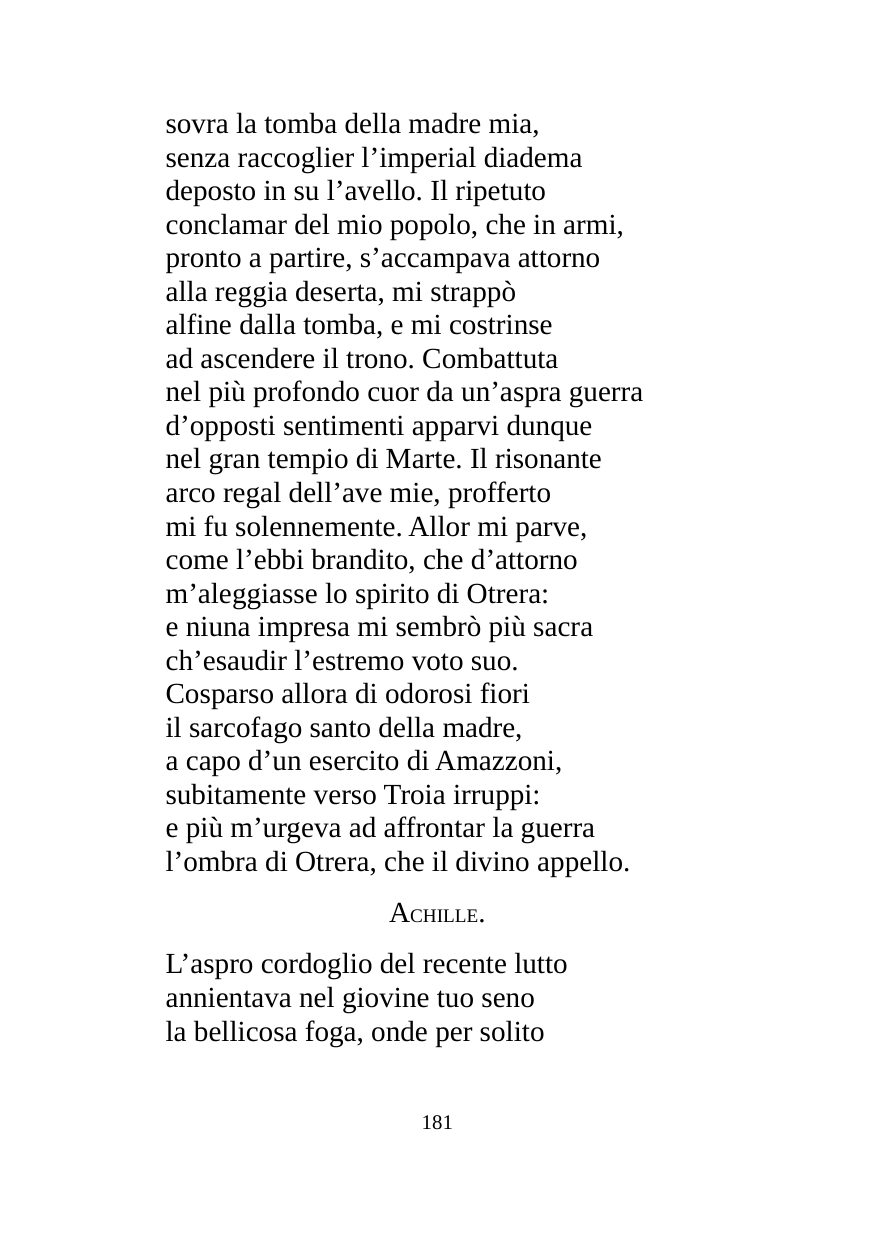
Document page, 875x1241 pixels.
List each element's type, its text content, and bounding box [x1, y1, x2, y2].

text Achille. [106, 895, 768, 929]
text sovra la tomba della madre mia, senza raccoglier l’imperial diadema deposto in su l’avello. Il ripetuto conclamar del mio popolo, che in armi, pronto a partire, s’accampava attorno alla reggia deserta, mi strappò alfine dalla tomba, e mi costrinse ad ascendere il trono. Combattuta nel più profondo cuor da un’aspra guerra d’opposti sentimenti apparvi dunque nel gran tempio di Marte. Il risonante arco regal dell’ave mie, profferto mi fu solennemente. Allor mi parve, come l’ebbi brandito, che d’attorno m’aleggiasse lo spirito di Otrera: e niuna impresa mi sembrò più sacra ch’esaudir l’estremo voto suo. Cosparso allora di odorosi fiori il sarcofago santo della madre, a capo d’un esercito di Amazzoni, subitamente verso Troia irruppi: e più m’urgeva ad affrontar la guerra l’ombra di Otrera, che il divino appello. [165, 106, 768, 878]
text L’aspro cordoglio del recente lutto annientava nel giovine tuo seno la bellicosa foga, onde per solito [165, 947, 768, 1047]
